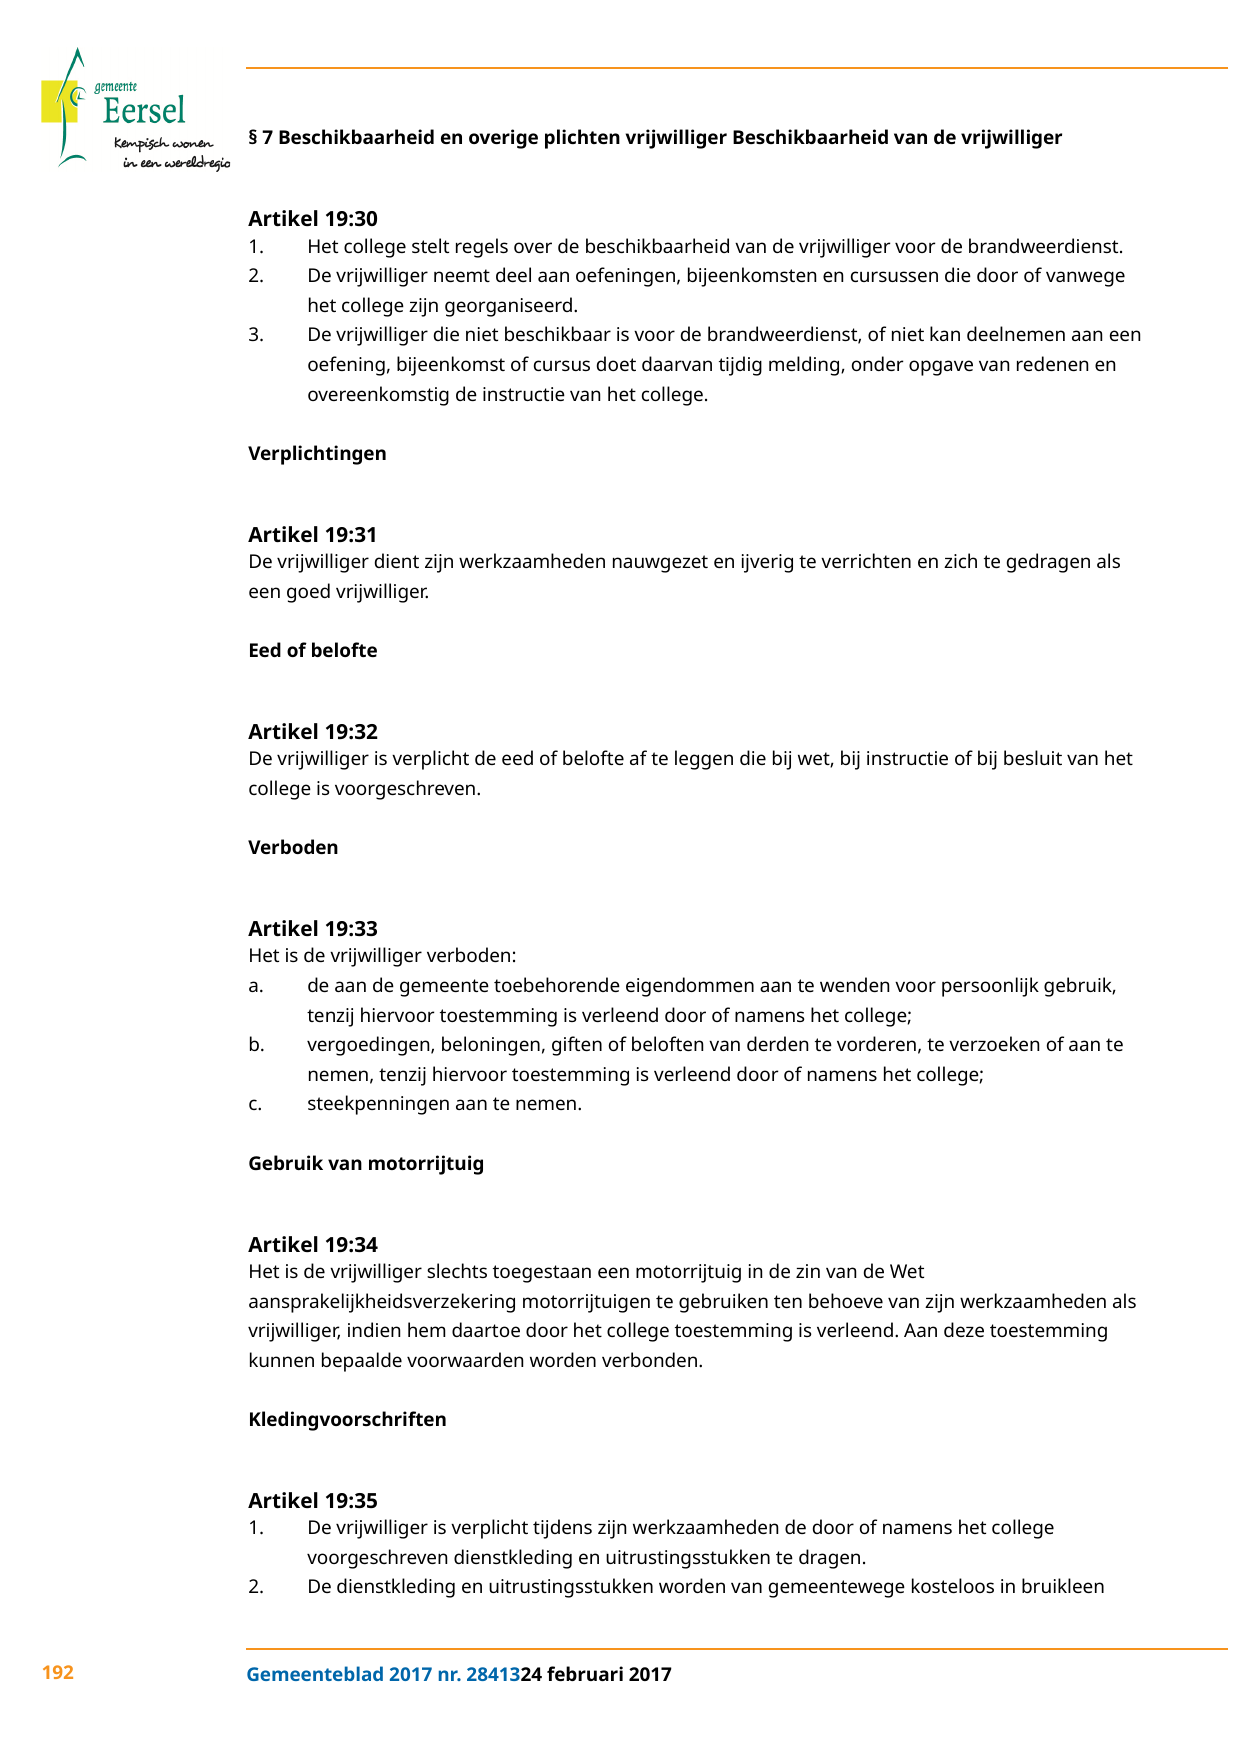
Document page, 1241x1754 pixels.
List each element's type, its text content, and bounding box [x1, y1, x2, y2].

list De dienstkleding en uitrustingsstukken worden van gemeentewege kosteloos in bruikleen [248, 1574, 1152, 1599]
text Artikel 19:35 [248, 1486, 1152, 1514]
text Artikel 19:33 [248, 914, 1152, 943]
list Het college stelt regels over de beschikbaarheid van de vrijwilliger voor de brandweerdienst. [248, 233, 1152, 258]
text Artikel 19:30 [248, 204, 1152, 233]
picture [41, 47, 231, 172]
list De vrijwilliger die niet beschikbaar is voor de brandweerdienst, of niet kan deelnemen aan een oefening, bijeenkomst of cursus doet daarvan tijdig melding, onder opgave van redenen en overeenkomstig de instructie van het college. [248, 322, 1152, 406]
text Gebruik van motorrijtuig [248, 1150, 1152, 1176]
list De vrijwilliger neemt deel aan oefeningen, bijeenkomsten en cursussen die door of vanwege het college zijn georganiseerd. [248, 262, 1152, 318]
text De vrijwilliger is verplicht de eed of belofte af te leggen die bij wet, bij instructie of bij besluit van het college is voorgeschreven. [248, 746, 1152, 801]
text Artikel 19:31 [248, 520, 1152, 548]
text Het is de vrijwilliger verboden: [248, 943, 1152, 968]
text Verboden [248, 834, 1152, 860]
text Artikel 19:32 [248, 717, 1152, 746]
text De vrijwilliger dient zijn werkzaamheden nauwgezet en ijverig te verrichten en zich te gedragen als een goed vrijwilliger. [248, 548, 1152, 604]
list steekpenningen aan te nemen. [248, 1091, 1152, 1116]
text Artikel 19:34 [248, 1230, 1152, 1258]
list vergoedingen, beloningen, giften of beloften van derden te vorderen, te verzoeken of aan te nemen, tenzij hiervoor toestemming is verleend door of namens het college; [248, 1031, 1152, 1087]
text § 7 Beschikbaarheid en overige plichten vrijwilliger Beschikbaarheid van de vrijwilliger [248, 124, 1152, 150]
text Kledingvoorschriften [248, 1406, 1152, 1432]
text Verplichtingen [248, 440, 1152, 466]
list De vrijwilliger is verplicht tijdens zijn werkzaamheden de door of namens het college voorgeschreven dienstkleding en uitrustingsstukken te dragen. [248, 1514, 1152, 1570]
list de aan de gemeente toebehorende eigendommen aan te wenden voor persoonlijk gebruik, tenzij hiervoor toestemming is verleend door of namens het college; [248, 972, 1152, 1028]
text Eed of belofte [248, 637, 1152, 663]
text Het is de vrijwilliger slechts toegestaan een motorrijtuig in de zin van de Wet aansprakelijkheidsverzekering motorrijtuigen te gebruiken ten behoeve van zijn werkzaamheden als vrijwilliger, indien hem daartoe door het college toestemming is verleend. Aan deze toestemming kunnen bepaalde voorwaarden worden verbonden. [248, 1258, 1152, 1373]
